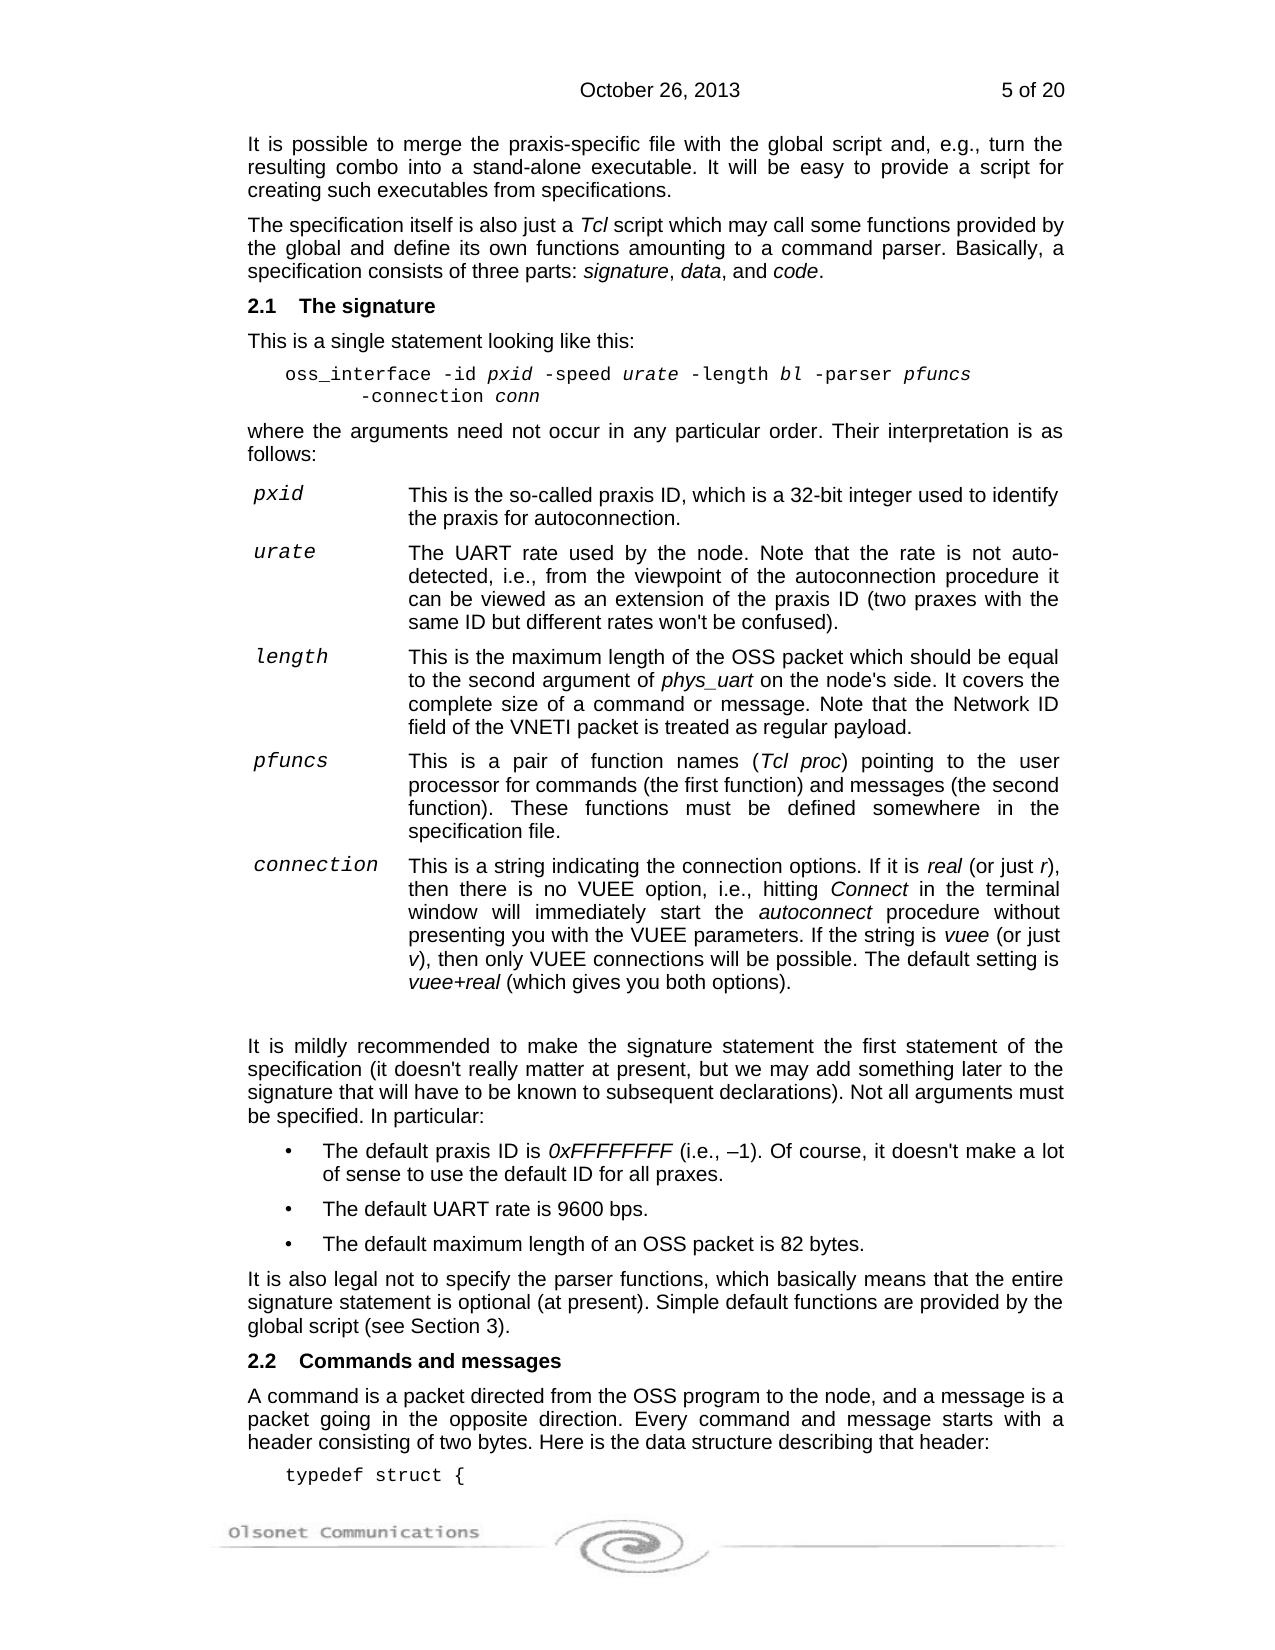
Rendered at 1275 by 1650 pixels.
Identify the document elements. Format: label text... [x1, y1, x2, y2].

table_cell This is a string indicating the connection options. If it is real (or just r), then there is no VUEE option, i.e., hitting Connect in the terminal window will immediately start the autoconnect procedure without presenting you with the VUEE parameters. If the string is vuee (or just v), then only VUEE connections will be possible. The default setting is vuee+real (which gives you both options). [403, 849, 1066, 999]
table_cell The UART rate used by the node. Note that the rate is not auto-detected, i.e., from the viewpoint of the autoconnection procedure it can be viewed as an extension of the praxis ID (two praxes with the same ID but different rates won't be confused). [403, 536, 1066, 640]
text A command is a packet directed from the OSS program to the node, and a message is a packet going in the opposite direction. Every command and message starts with a header consisting of two bytes. Here is the data structure describing that header: [247, 1384, 1065, 1454]
text It is possible to merge the praxis-specific file with the global script and, e.g., turn the resulting combo into a stand-alone executable. It will be easy to provide a script for creating such executables from specifications. [247, 132, 1065, 202]
table_cell This is a pair of function names (Tcl proc) pointing to the user processor for commands (the first function) and messages (the second function). These functions must be defined somewhere in the specification file. [403, 744, 1066, 849]
table_header This is the so-called praxis ID, which is a 32-bit integer used to identify the praxis for autoconnection. [403, 478, 1066, 536]
table_cell pfuncs [248, 744, 402, 849]
table_cell This is the maximum length of the OSS packet which should be equal to the second argument of phys_uart on the node's side. It covers the complete size of a command or message. Note that the Network ID field of the VNETI packet is treated as regular payload. [403, 640, 1066, 744]
table_cell urate [248, 536, 402, 640]
list The default maximum length of an OSS packet is 82 bytes. [285, 1233, 1065, 1256]
picture [210, 1504, 1065, 1596]
list The default UART rate is 9600 bps. [285, 1197, 1065, 1221]
text -connection conn [285, 386, 1065, 408]
list The default praxis ID is 0xFFFFFFFF (i.e., –1). Of course, it doesn't make a lot of sense to use the default ID for all praxes. [285, 1139, 1065, 1186]
subtitle Commands and messages [247, 1349, 1065, 1372]
subtitle The signature [247, 295, 1065, 318]
text where the arguments need not occur in any particular order. Their interpretation is as follows: [247, 419, 1065, 466]
table_header pxid [248, 478, 402, 536]
text typedef struct { [285, 1466, 1065, 1487]
text oss_interface -id pxid -speed urate -length bl -parser pfuncs [285, 365, 1065, 386]
table_cell length [248, 640, 402, 744]
text It is also legal not to specify the parser functions, which basically means that the entire signature statement is optional (at present). Simple default functions are provided by the global script (see Section 3). [247, 1268, 1065, 1337]
text This is a single statement looking like this: [247, 330, 1065, 353]
table_cell connection [248, 849, 402, 999]
text The specification itself is also just a Tcl script which may call some functions provided by the global and define its own functions amounting to a command parser. Basically, a specification consists of three parts: signature, data, and code. [247, 214, 1065, 283]
text It is mildly recommended to make the signature statement the first statement of the specification (it doesn't really matter at present, but we may add something later to the signature that will have to be known to subsequent declarations). Not all arguments must be specified. In particular: [247, 1034, 1065, 1127]
